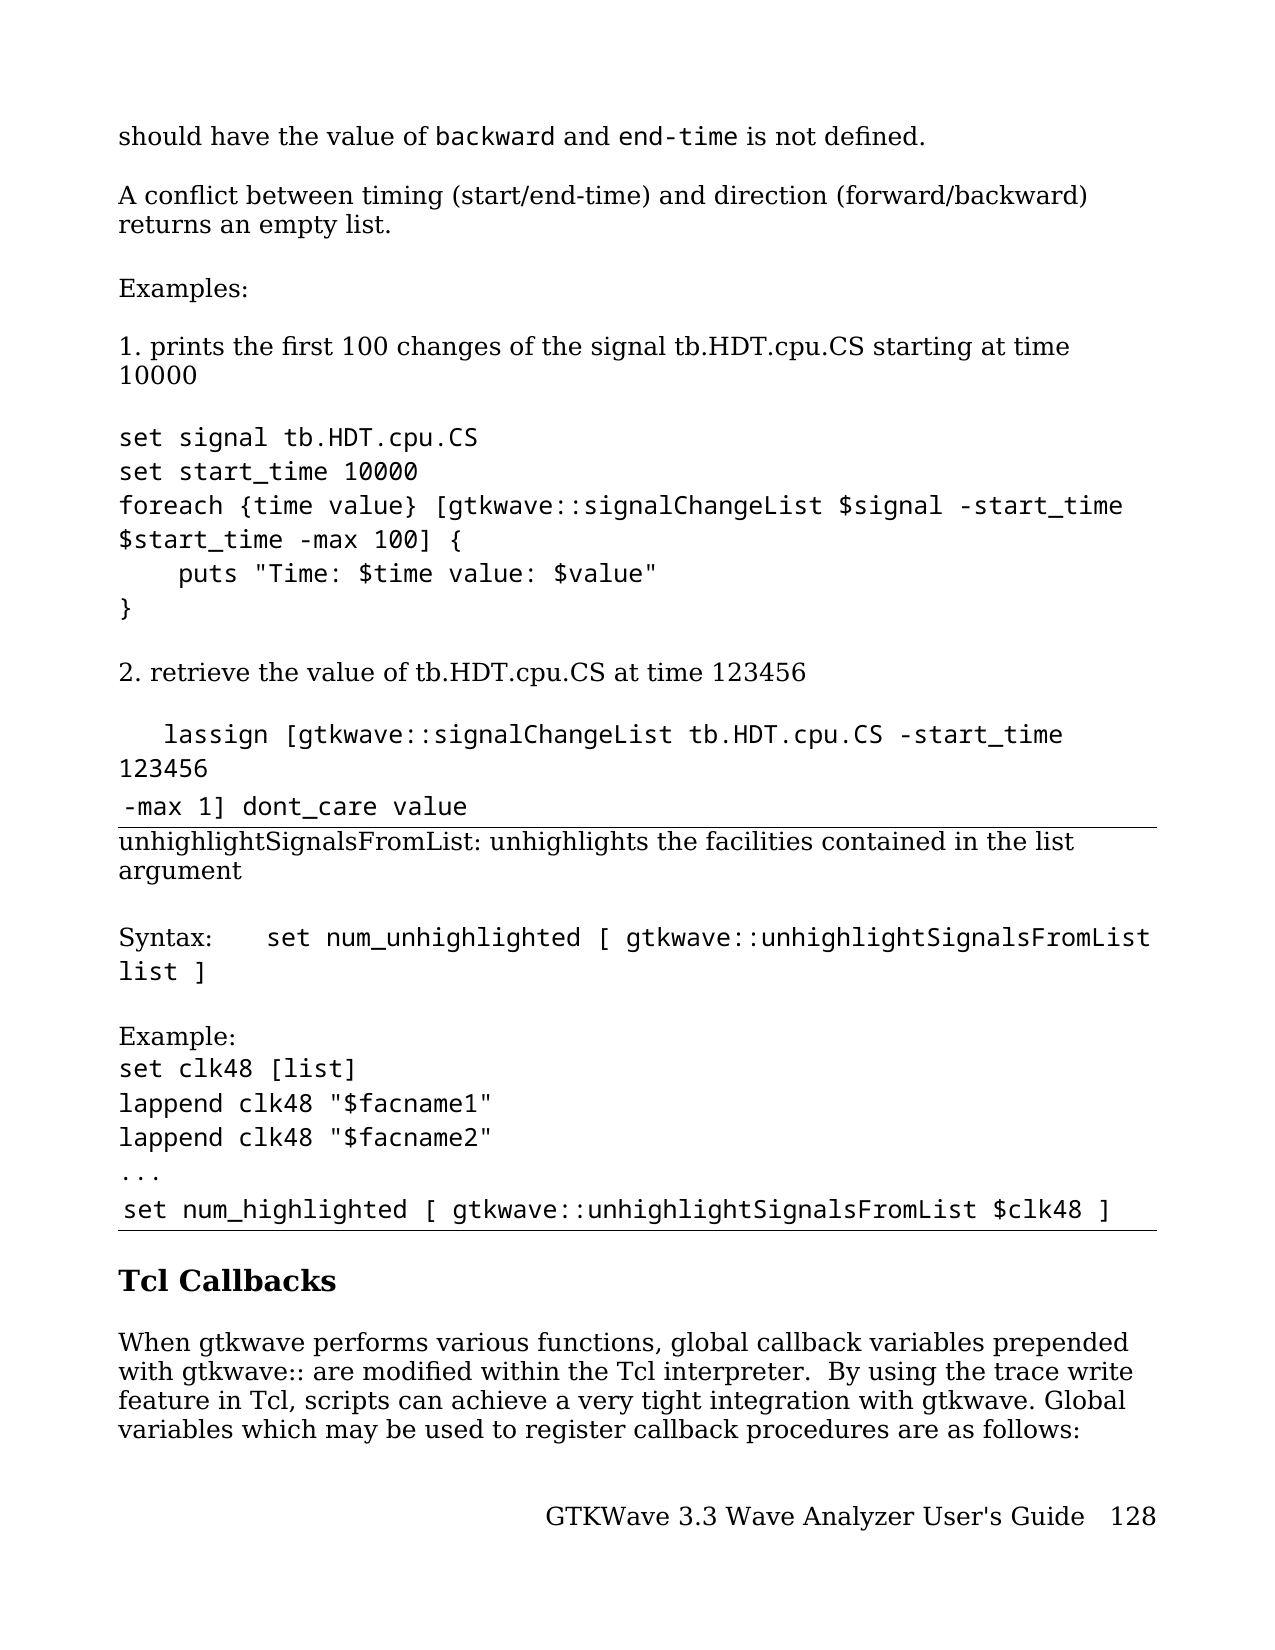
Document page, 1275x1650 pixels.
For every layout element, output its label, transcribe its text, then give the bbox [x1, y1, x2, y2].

text foreach {time value} [gtkwave::signalChangeList $signal -start_time [118, 488, 1157, 522]
text } [118, 590, 1157, 624]
text set start_time 10000 [118, 454, 1157, 488]
text ... [118, 1153, 1157, 1187]
text 1. prints the first 100 changes of the signal tb.HDT.cpu.CS starting at time 10000 [118, 332, 1157, 390]
text Examples: [118, 274, 1157, 303]
text set num_highlighted [ gtkwave::unhighlightSignalsFromList $clk48 ] [118, 1187, 1157, 1230]
text set signal tb.HDT.cpu.CS [118, 419, 1157, 454]
text 2. retrieve the value of tb.HDT.cpu.CS at time 123456 [118, 658, 1157, 687]
text lappend clk48 "$facname2" [118, 1119, 1157, 1153]
text When gtkwave performs various functions, global callback variables prepended with gtkwave:: are modified within the Tcl interpreter. By using the trace write feature in Tcl, scripts can achieve a very tight integration with gtkwave. Global variables which may be used to register callback procedures are as follows: [118, 1328, 1157, 1444]
text Syntax: set num_unhighlighted [ gtkwave::unhighlightSignalsFromList list ] [118, 920, 1157, 988]
text lassign [gtkwave::signalChangeList tb.HDT.cpu.CS -start_time 123456 [118, 716, 1157, 784]
text set clk48 [list] [118, 1051, 1157, 1085]
text puts "Time: $time value: $value" [118, 556, 1157, 590]
text -max 1] dont_care value [118, 784, 1157, 827]
text lappend clk48 "$facname1" [118, 1085, 1157, 1119]
text Tcl Callbacks [118, 1264, 1157, 1299]
text A conflict between timing (start/end-time) and direction (forward/backward) returns an empty list. [118, 181, 1157, 240]
text Example: [118, 1022, 1157, 1051]
text $start_time -max 100] { [118, 522, 1157, 556]
text should have the value of backward and end-time is not defined. [118, 118, 1157, 152]
text unhighlightSignalsFromList: unhighlights the facilities contained in the list argument [118, 828, 1157, 886]
